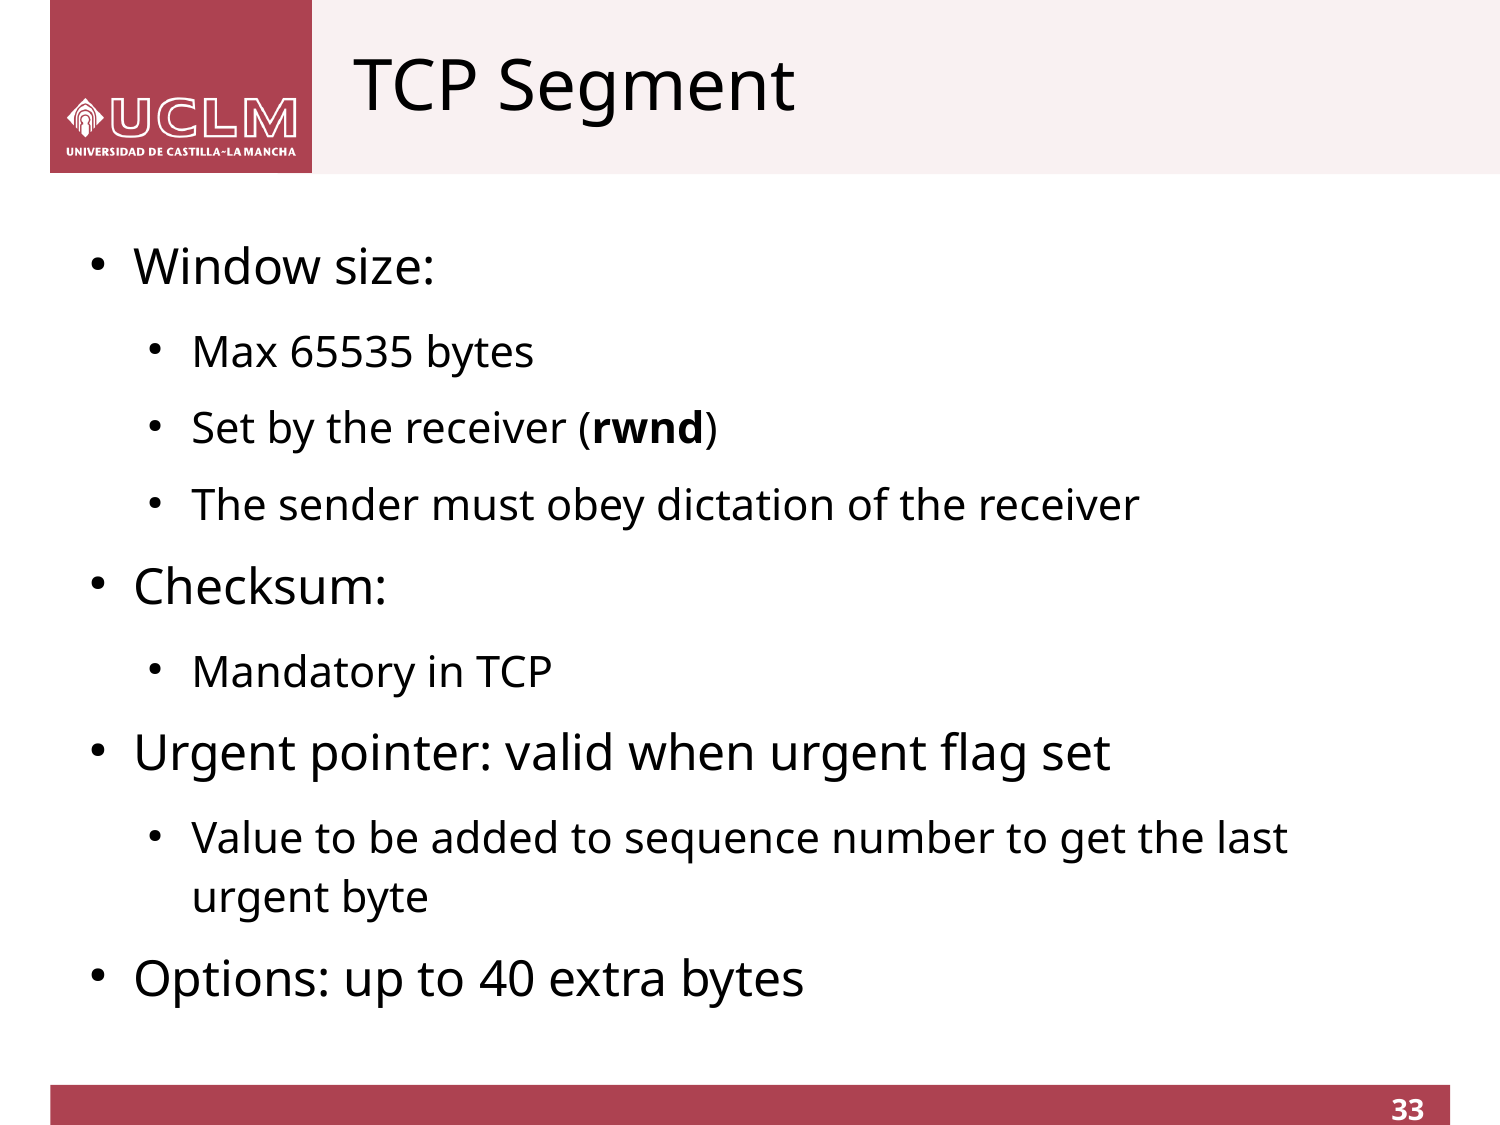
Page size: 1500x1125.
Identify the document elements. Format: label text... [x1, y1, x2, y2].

picture [50, 0, 312, 173]
title TCP Segment [353, 6, 1425, 168]
list Window size: Max 65535 bytes Set by the receiver (rwnd) The sender must obey dictation of the receiver Checksum: Mandatory in TCP Urgent pointer: valid when urgent flag set Value to be added to sequence number to get the last urgent byte Options: up to 40 extra bytes [74, 231, 1425, 1016]
